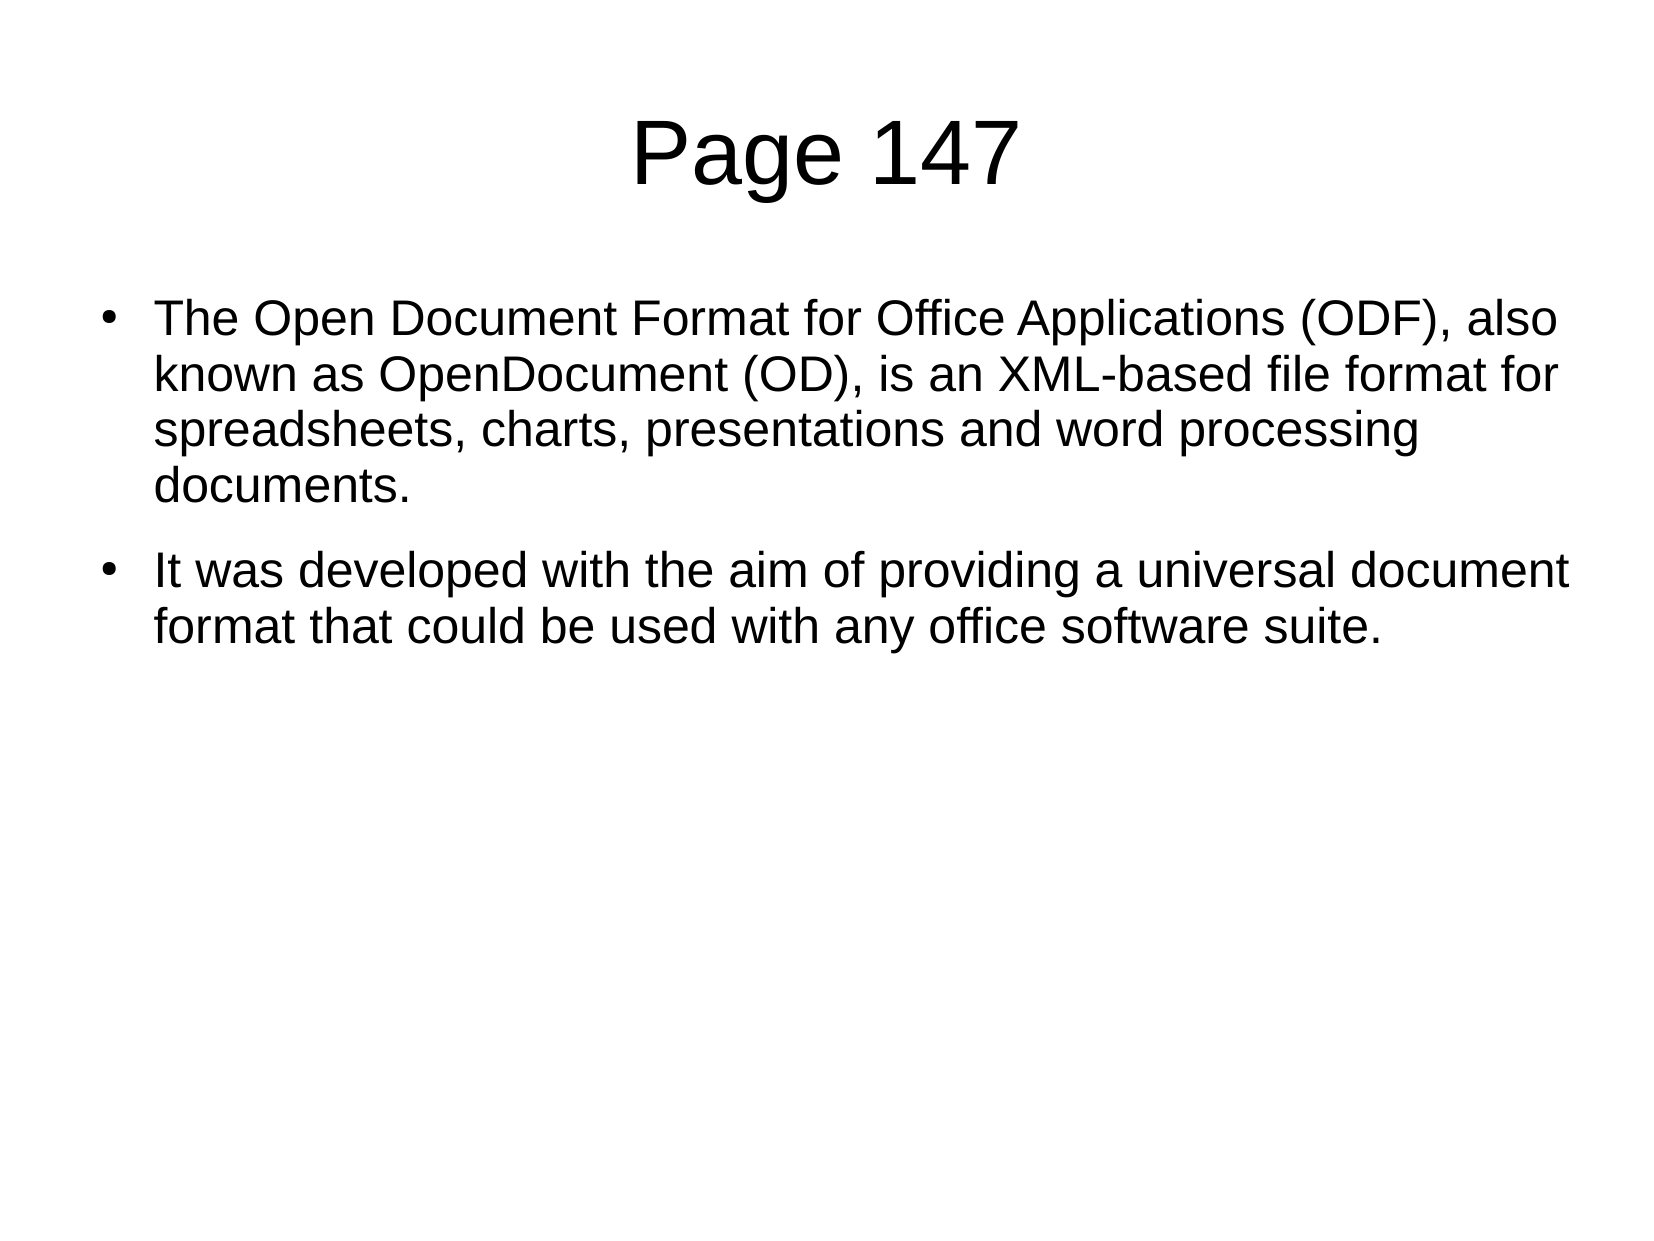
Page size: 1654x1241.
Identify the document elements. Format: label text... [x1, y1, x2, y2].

title Page 147 [82, 49, 1571, 257]
list The Open Document Format for Office Applications (ODF), also known as OpenDocument (OD), is an XML-based file format for spreadsheets, charts, presentations and word processing documents. It was developed with the aim of providing a universal document format that could be used with any office software suite. [82, 290, 1571, 1109]
